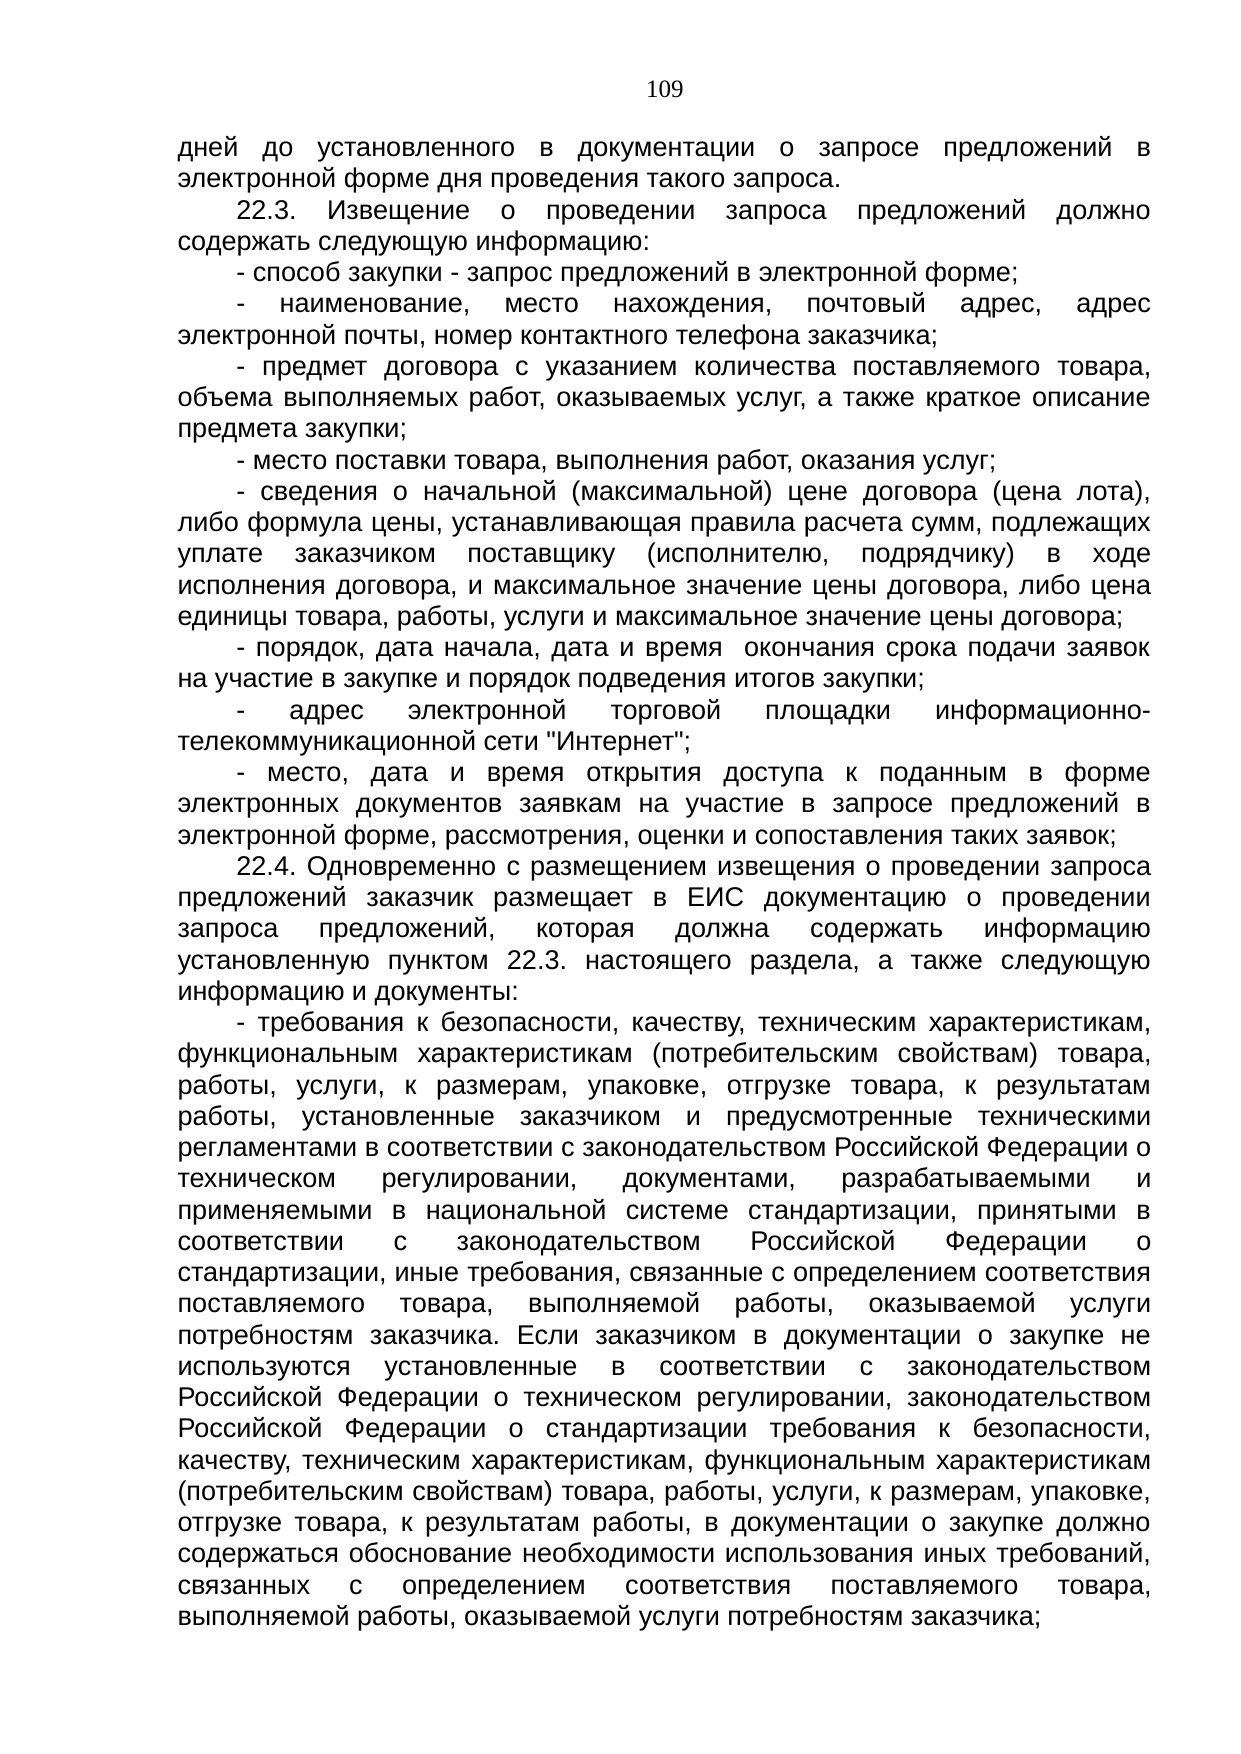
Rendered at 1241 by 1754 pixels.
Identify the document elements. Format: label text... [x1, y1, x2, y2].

text - требования к безопасности, качеству, техническим характеристикам, функциональным характеристикам (потребительским свойствам) товара, работы, услуги, к размерам, упаковке, отгрузке товара, к результатам работы, установленные заказчиком и предусмотренные техническими регламентами в соответствии с законодательством Российской Федерации о техническом регулировании, документами, разрабатываемыми и применяемыми в национальной системе стандартизации, принятыми в соответствии с законодательством Российской Федерации о стандартизации, иные требования, связанные с определением соответствия поставляемого товара, выполняемой работы, оказываемой услуги потребностям заказчика. Если заказчиком в документации о закупке не используются установленные в соответствии с законодательством Российской Федерации о техническом регулировании, законодательством Российской Федерации о стандартизации требования к безопасности, качеству, техническим характеристикам, функциональным характеристикам (потребительским свойствам) товара, работы, услуги, к размерам, упаковке, отгрузке товара, к результатам работы, в документации о закупке должно содержаться обоснование необходимости использования иных требований, связанных с определением соответствия поставляемого товара, выполняемой работы, оказываемой услуги потребностям заказчика; [177, 1006, 1152, 1631]
text - адрес электронной торговой площадки информационно-телекоммуникационной сети "Интернет"; [177, 694, 1152, 756]
text дней до установленного в документации о запросе предложений в электронной форме дня проведения такого запроса. [177, 131, 1152, 194]
text - место, дата и время открытия доступа к поданным в форме электронных документов заявкам на участие в запросе предложений в электронной форме, рассмотрения, оценки и сопоставления таких заявок; [177, 756, 1152, 850]
text - порядок, дата начала, дата и время окончания срока подачи заявок на участие в закупке и порядок подведения итогов закупки; [177, 631, 1152, 694]
text - способ закупки - запрос предложений в электронной форме; [177, 256, 1152, 287]
text - место поставки товара, выполнения работ, оказания услуг; [177, 444, 1152, 475]
text - сведения о начальной (максимальной) цене договора (цена лота), либо формула цены, устанавливающая правила расчета сумм, подлежащих уплате заказчиком поставщику (исполнителю, подрядчику) в ходе исполнения договора, и максимальное значение цены договора, либо цена единицы товара, работы, услуги и максимальное значение цены договора; [177, 475, 1152, 631]
text 22.4. Одновременно с размещением извещения о проведении запроса предложений заказчик размещает в ЕИС документацию о проведении запроса предложений, которая должна содержать информацию установленную пунктом 22.3. настоящего раздела, а также следующую информацию и документы: [177, 850, 1152, 1006]
text 22.3. Извещение о проведении запроса предложений должно содержать следующую информацию: [177, 194, 1152, 256]
text - наименование, место нахождения, почтовый адрес, адрес электронной почты, номер контактного телефона заказчика; [177, 287, 1152, 350]
text - предмет договора с указанием количества поставляемого товара, объема выполняемых работ, оказываемых услуг, а также краткое описание предмета закупки; [177, 350, 1152, 444]
